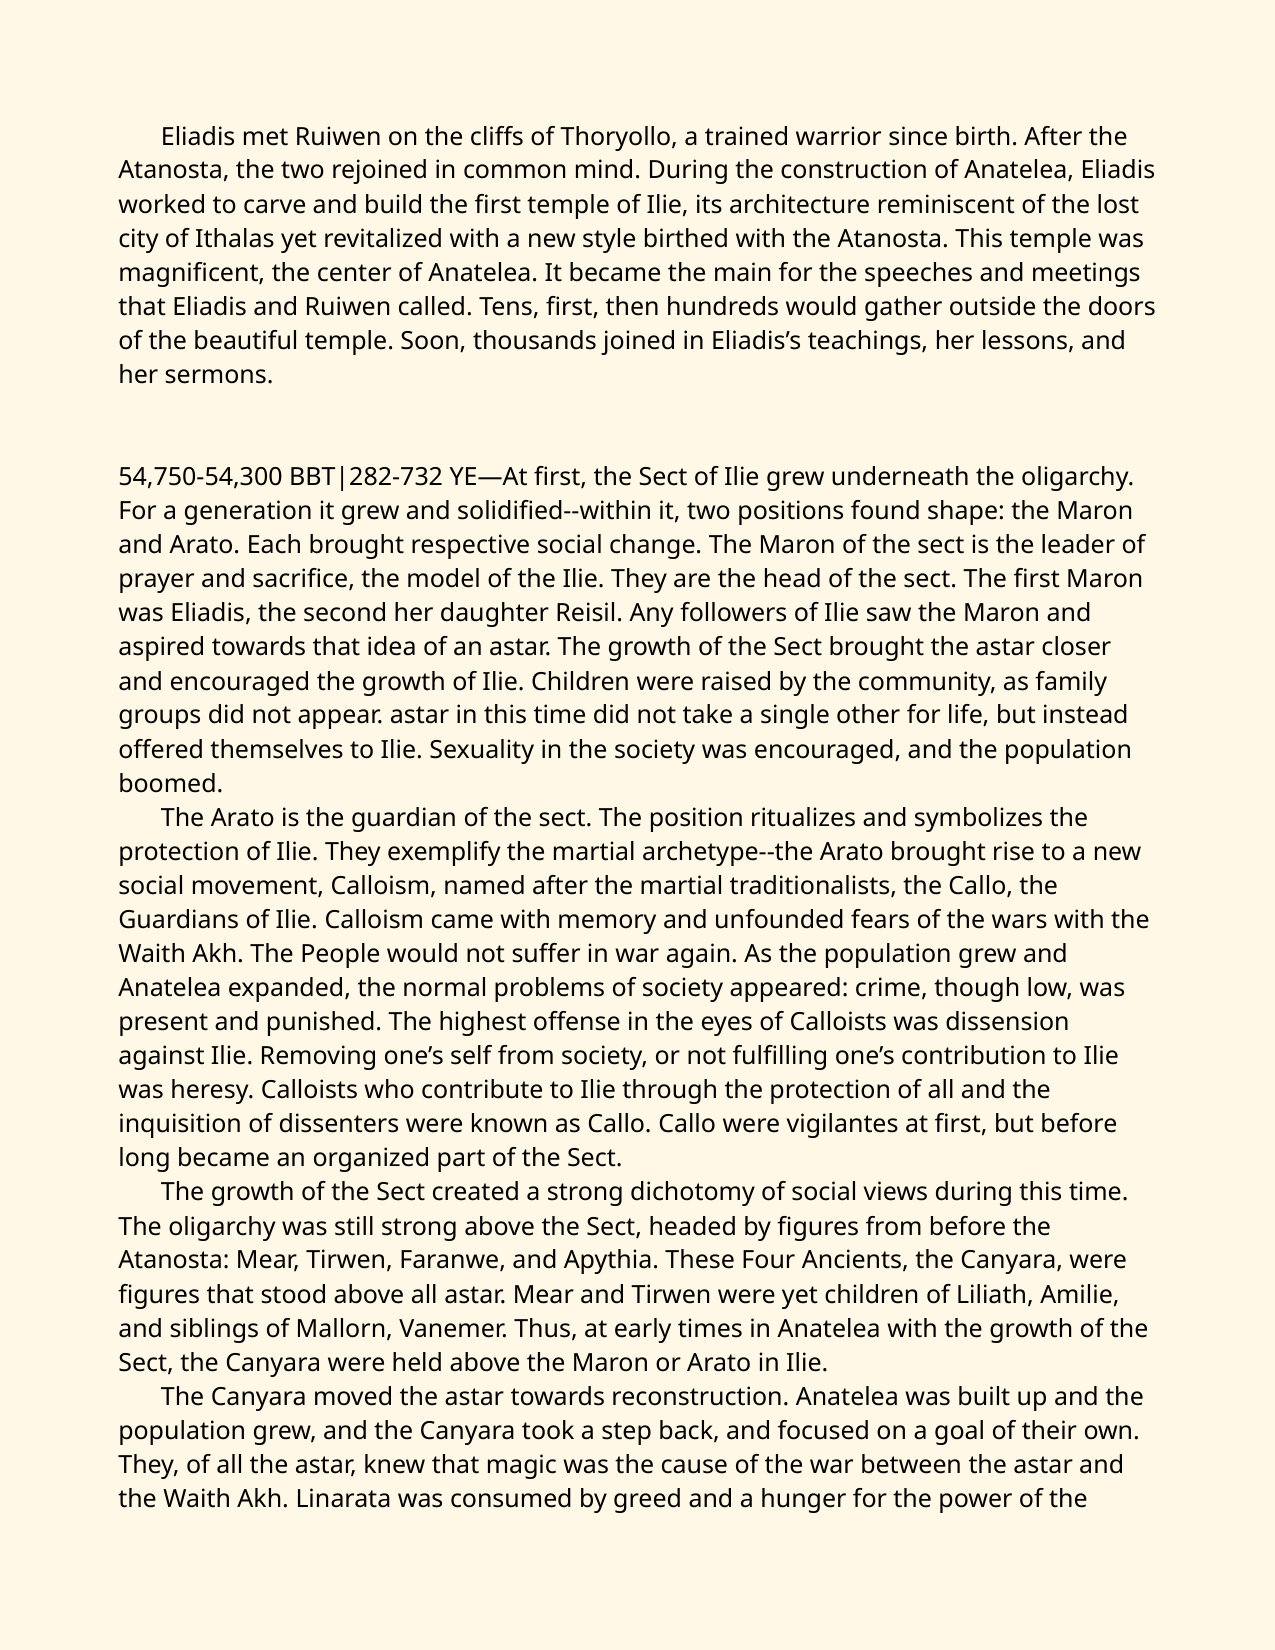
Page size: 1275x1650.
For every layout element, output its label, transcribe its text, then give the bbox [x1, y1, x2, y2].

text The Canyara moved the astar towards reconstruction. Anatelea was built up and the population grew, and the Canyara took a step back, and focused on a goal of their own. They, of all the astar, knew that magic was the cause of the war between the astar and the Waith Akh. Linarata was consumed by greed and a hunger for the power of the [118, 1378, 1157, 1515]
text The growth of the Sect created a strong dichotomy of social views during this time. The oligarchy was still strong above the Sect, headed by figures from before the Atanosta: Mear, Tirwen, Faranwe, and Apythia. These Four Ancients, the Canyara, were figures that stood above all astar. Mear and Tirwen were yet children of Liliath, Amilie, and siblings of Mallorn, Vanemer. Thus, at early times in Anatelea with the growth of the Sect, the Canyara were held above the Maron or Arato in Ilie. [118, 1174, 1157, 1378]
text The Arato is the guardian of the sect. The position ritualizes and symbolizes the protection of Ilie. They exemplify the martial archetype--the Arato brought rise to a new social movement, Calloism, named after the martial traditionalists, the Callo, the Guardians of Ilie. Calloism came with memory and unfounded fears of the wars with the Waith Akh. The People would not suffer in war again. As the population grew and Anatelea expanded, the normal problems of society appeared: crime, though low, was present and punished. The highest offense in the eyes of Calloists was dissension against Ilie. Removing one’s self from society, or not fulfilling one’s contribution to Ilie was heresy. Calloists who contribute to Ilie through the protection of all and the inquisition of dissenters were known as Callo. Callo were vigilantes at first, but before long became an organized part of the Sect. [118, 799, 1157, 1174]
text Eliadis met Ruiwen on the cliffs of Thoryollo, a trained warrior since birth. After the Atanosta, the two rejoined in common mind. During the construction of Anatelea, Eliadis worked to carve and build the first temple of Ilie, its architecture reminiscent of the lost city of Ithalas yet revitalized with a new style birthed with the Atanosta. This temple was magnificent, the center of Anatelea. It became the main for the speeches and meetings that Eliadis and Ruiwen called. Tens, first, then hundreds would gather outside the doors of the beautiful temple. Soon, thousands joined in Eliadis’s teachings, her lessons, and her sermons. [118, 118, 1157, 391]
text 54,750-54,300 BBT|282-732 YE—At first, the Sect of Ilie grew underneath the oligarchy. For a generation it grew and solidified--within it, two positions found shape: the Maron and Arato. Each brought respective social change. The Maron of the sect is the leader of prayer and sacrifice, the model of the Ilie. They are the head of the sect. The first Maron was Eliadis, the second her daughter Reisil. Any followers of Ilie saw the Maron and aspired towards that idea of an astar. The growth of the Sect brought the astar closer and encouraged the growth of Ilie. Children were raised by the community, as family groups did not appear. astar in this time did not take a single other for life, but instead offered themselves to Ilie. Sexuality in the society was encouraged, and the population boomed. [118, 459, 1157, 799]
